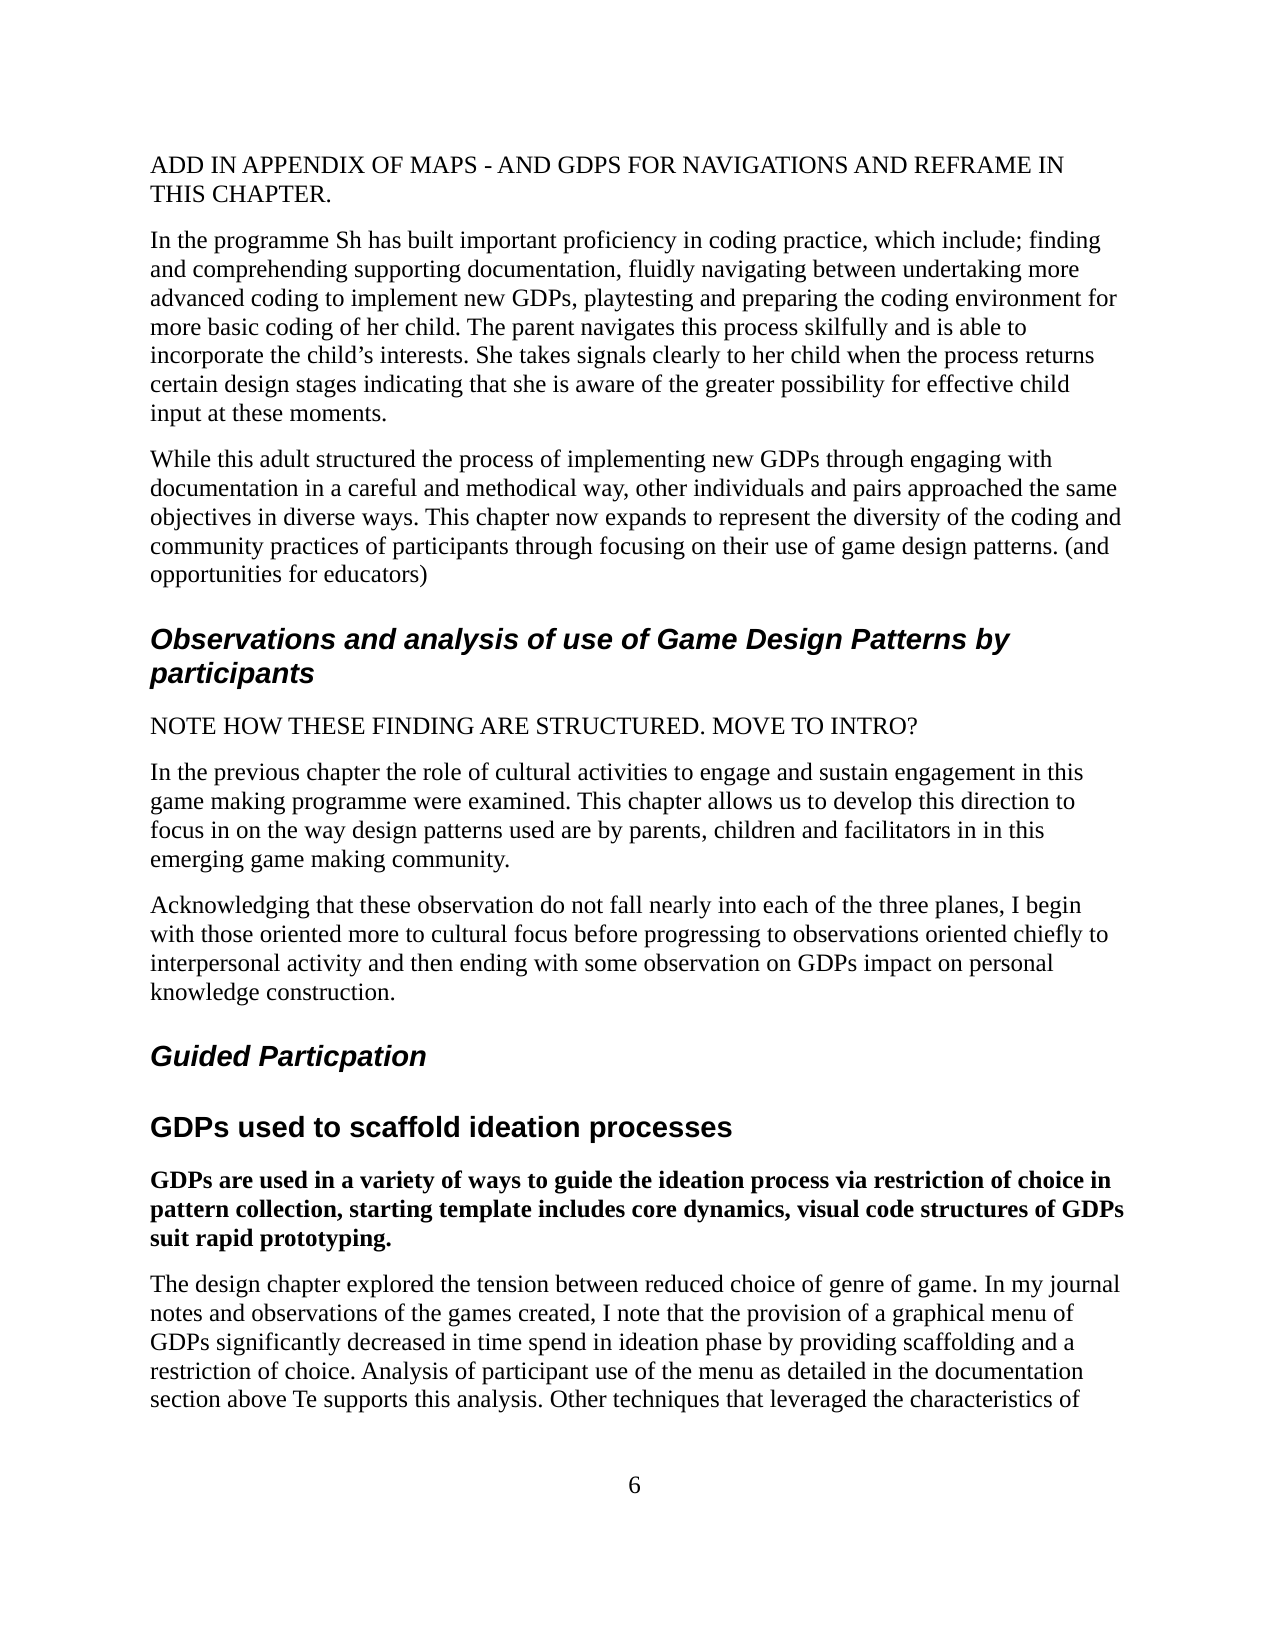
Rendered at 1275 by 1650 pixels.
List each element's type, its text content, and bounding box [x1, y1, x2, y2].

text Acknowledging that these observation do not fall nearly into each of the three planes, I begin with those oriented more to cultural focus before progressing to observations oriented chiefly to interpersonal activity and then ending with some observation on GDPs impact on personal knowledge construction. [150, 890, 1125, 1005]
text GDPs are used in a variety of ways to guide the ideation process via restriction of choice in pattern collection, starting template includes core dynamics, visual code structures of GDPs suit rapid prototyping. [150, 1165, 1125, 1252]
text ADD IN APPENDIX OF MAPS - AND GDPS FOR NAVIGATIONS AND REFRAME IN THIS CHAPTER. [150, 150, 1125, 207]
text The design chapter explored the tension between reduced choice of genre of game. In my journal notes and observations of the games created, I note that the provision of a graphical menu of GDPs significantly decreased in time spend in ideation phase by providing scaffolding and a restriction of choice. Analysis of participant use of the menu as detailed in the documentation section above Te supports this analysis. Other techniques that leveraged the characteristics of [150, 1269, 1125, 1413]
text NOTE HOW THESE FINDING ARE STRUCTURED. MOVE TO INTRO? [150, 711, 1125, 739]
subtitle Guided Particpation [150, 1039, 1125, 1073]
text In the previous chapter the role of cultural activities to engage and sustain engagement in this game making programme were examined. This chapter allows us to develop this direction to focus in on the way design patterns used are by parents, children and facilitators in in this emerging game making community. [150, 757, 1125, 872]
text In the programme Sh has built important proficiency in coding practice, which include; finding and comprehending supporting documentation, fluidly navigating between undertaking more advanced coding to implement new GDPs, playtesting and preparing the coding environment for more basic coding of her child. The parent navigates this process skilfully and is able to incorporate the child’s interests. She takes signals clearly to her child when the process returns certain design stages indicating that she is aware of the greater possibility for effective child input at these moments. [150, 225, 1125, 427]
subtitle GDPs used to scaffold ideation processes [150, 1110, 1125, 1144]
subtitle Observations and analysis of use of Game Design Patterns by participants [150, 622, 1125, 689]
text While this adult structured the process of implementing new GDPs through engaging with documentation in a careful and methodical way, other individuals and pairs approached the same objectives in diverse ways. This chapter now expands to represent the diversity of the coding and community practices of participants through focusing on their use of game design patterns. (and opportunities for educators) [150, 444, 1125, 588]
